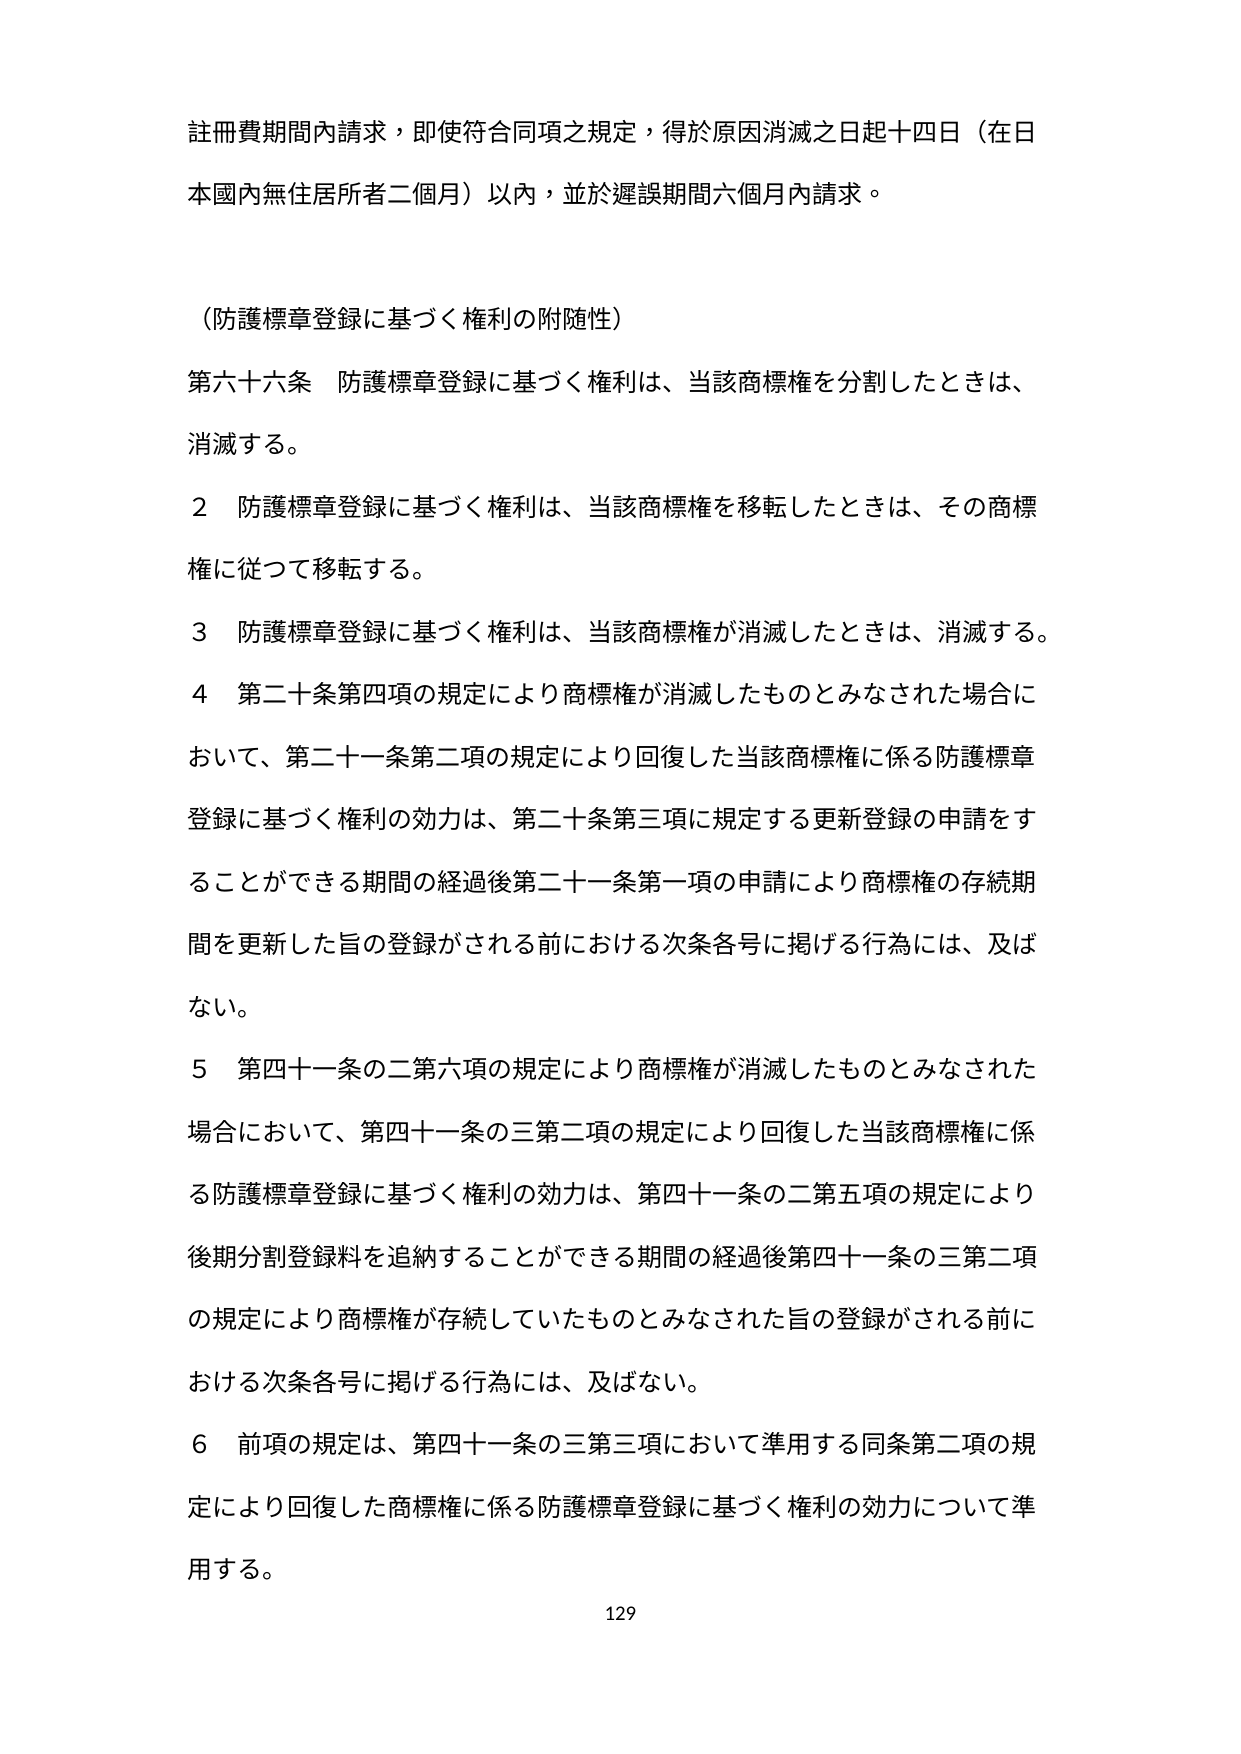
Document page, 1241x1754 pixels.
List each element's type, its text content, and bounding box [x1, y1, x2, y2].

text ２ 防護標章登録に基づく権利は、当該商標権を移転したときは、その商標権に従つて移転する。 [187, 464, 1053, 589]
text 第六十六条 防護標章登録に基づく権利は、当該商標権を分割したときは、消滅する。 [187, 339, 1053, 464]
text ３ 防護標章登録に基づく権利は、当該商標権が消滅したときは、消滅する。 [187, 589, 1053, 651]
text ４ 第二十条第四項の規定により商標権が消滅したものとみなされた場合において、第二十一条第二項の規定により回復した当該商標権に係る防護標章登録に基づく権利の効力は、第二十条第三項に規定する更新登録の申請をすることができる期間の経過後第二十一条第一項の申請により商標権の存続期間を更新した旨の登録がされる前における次条各号に掲げる行為には、及ばない。 [187, 651, 1053, 1026]
text 註冊費期間內請求，即使符合同項之規定，得於原因消滅之日起十四日（在日本國內無住居所者二個月）以內，並於遲誤期間六個月內請求。 [187, 89, 1053, 214]
text ５ 第四十一条の二第六項の規定により商標権が消滅したものとみなされた場合において、第四十一条の三第二項の規定により回復した当該商標権に係る防護標章登録に基づく権利の効力は、第四十一条の二第五項の規定により後期分割登録料を追納することができる期間の経過後第四十一条の三第二項の規定により商標権が存続していたものとみなされた旨の登録がされる前における次条各号に掲げる行為には、及ばない。 [187, 1026, 1053, 1401]
text ６ 前項の規定は、第四十一条の三第三項において準用する同条第二項の規定により回復した商標権に係る防護標章登録に基づく権利の効力について準用する。 [187, 1401, 1053, 1589]
text （防護標章登録に基づく権利の附随性） [187, 276, 1053, 339]
